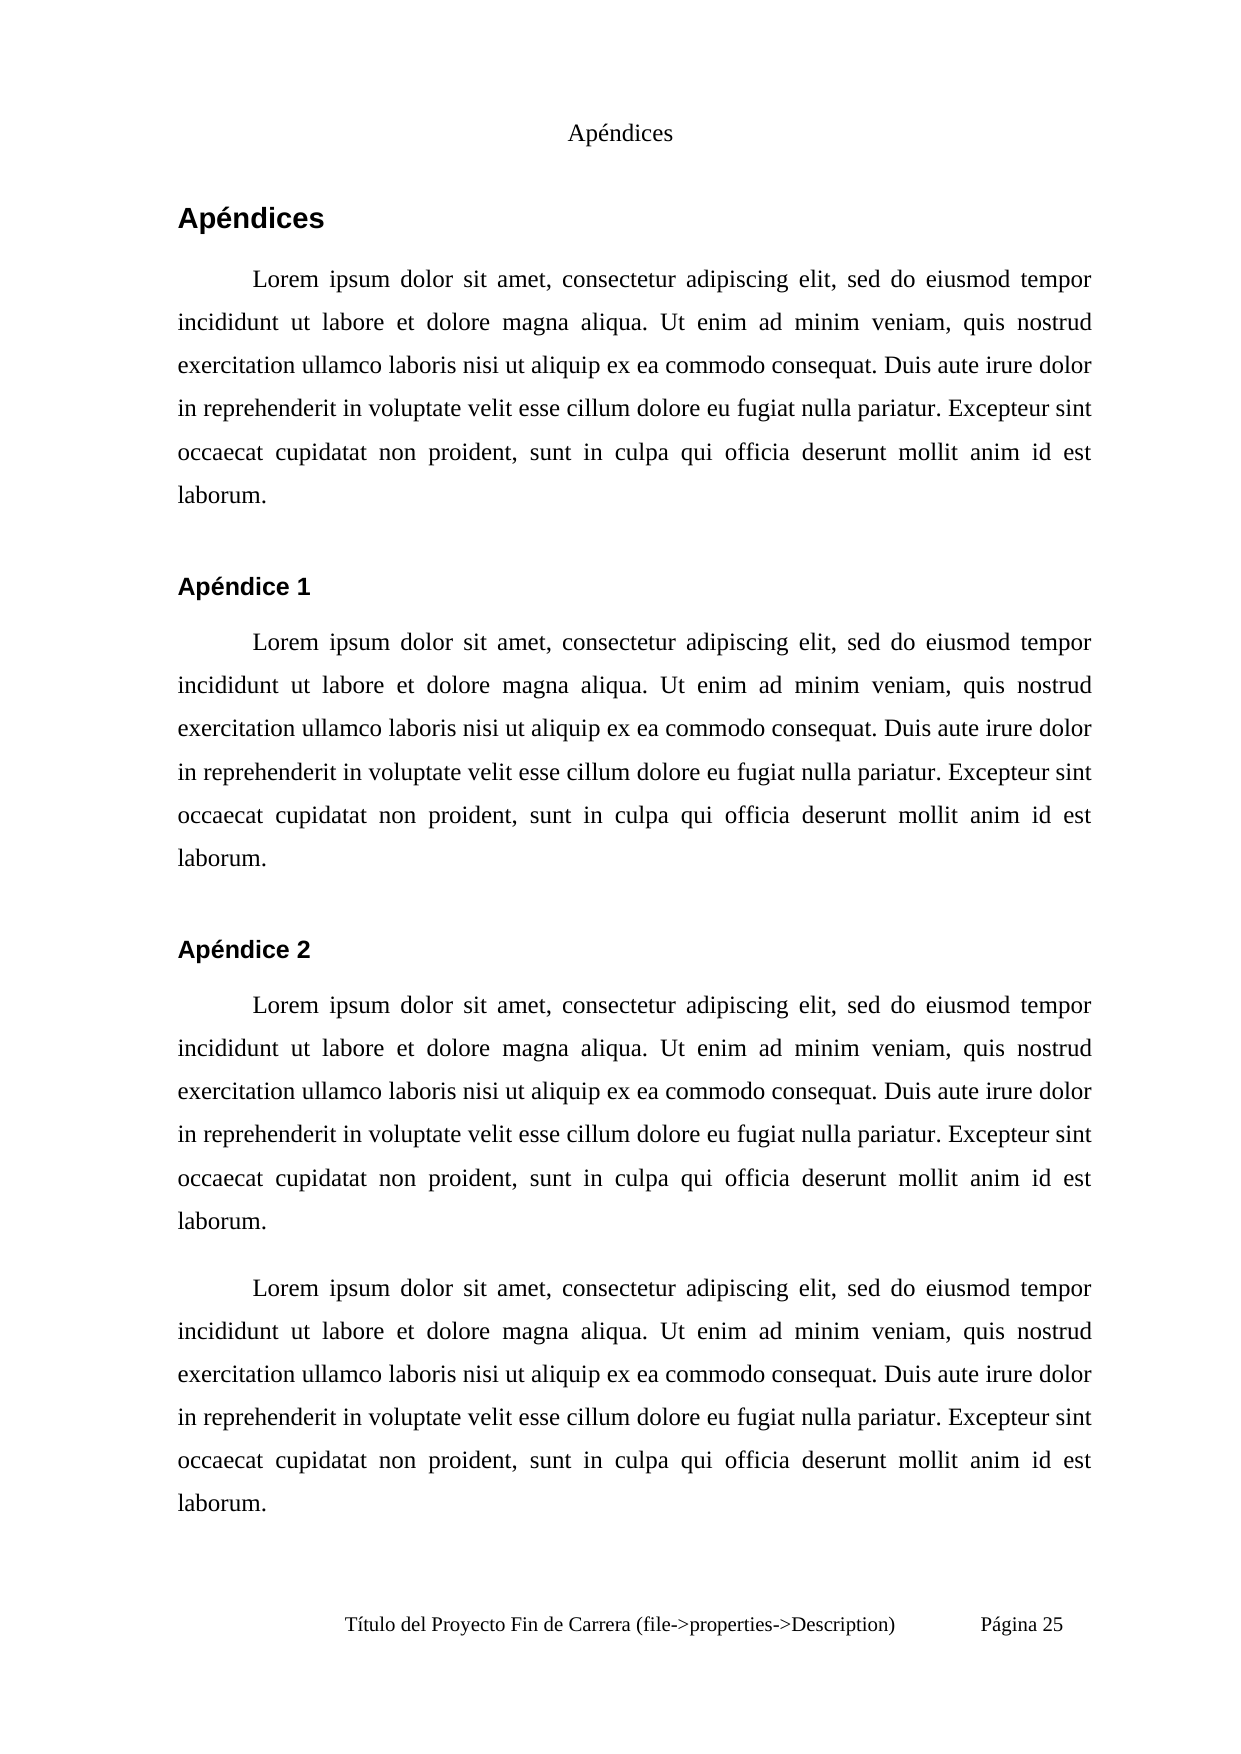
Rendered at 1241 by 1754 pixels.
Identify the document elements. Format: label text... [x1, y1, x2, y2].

text Lorem ipsum dolor sit amet, consectetur adipiscing elit, sed do eiusmod tempor incididunt ut labore et dolore magna aliqua. Ut enim ad minim veniam, quis nostrud exercitation ullamco laboris nisi ut aliquip ex ea commodo consequat. Duis aute irure dolor in reprehenderit in voluptate velit esse cillum dolore eu fugiat nulla pariatur. Excepteur sint occaecat cupidatat non proident, sunt in culpa qui officia deserunt mollit anim id est laborum. [177, 1273, 1093, 1517]
text Lorem ipsum dolor sit amet, consectetur adipiscing elit, sed do eiusmod tempor incididunt ut labore et dolore magna aliqua. Ut enim ad minim veniam, quis nostrud exercitation ullamco laboris nisi ut aliquip ex ea commodo consequat. Duis aute irure dolor in reprehenderit in voluptate velit esse cillum dolore eu fugiat nulla pariatur. Excepteur sint occaecat cupidatat non proident, sunt in culpa qui officia deserunt mollit anim id est laborum. [177, 264, 1093, 508]
subtitle Apéndice 2 [177, 934, 1093, 963]
subtitle Apéndices [177, 201, 1093, 235]
text Lorem ipsum dolor sit amet, consectetur adipiscing elit, sed do eiusmod tempor incididunt ut labore et dolore magna aliqua. Ut enim ad minim veniam, quis nostrud exercitation ullamco laboris nisi ut aliquip ex ea commodo consequat. Duis aute irure dolor in reprehenderit in voluptate velit esse cillum dolore eu fugiat nulla pariatur. Excepteur sint occaecat cupidatat non proident, sunt in culpa qui officia deserunt mollit anim id est laborum. [177, 990, 1093, 1234]
text Lorem ipsum dolor sit amet, consectetur adipiscing elit, sed do eiusmod tempor incididunt ut labore et dolore magna aliqua. Ut enim ad minim veniam, quis nostrud exercitation ullamco laboris nisi ut aliquip ex ea commodo consequat. Duis aute irure dolor in reprehenderit in voluptate velit esse cillum dolore eu fugiat nulla pariatur. Excepteur sint occaecat cupidatat non proident, sunt in culpa qui officia deserunt mollit anim id est laborum. [177, 627, 1093, 872]
subtitle Apéndice 1 [177, 572, 1093, 600]
